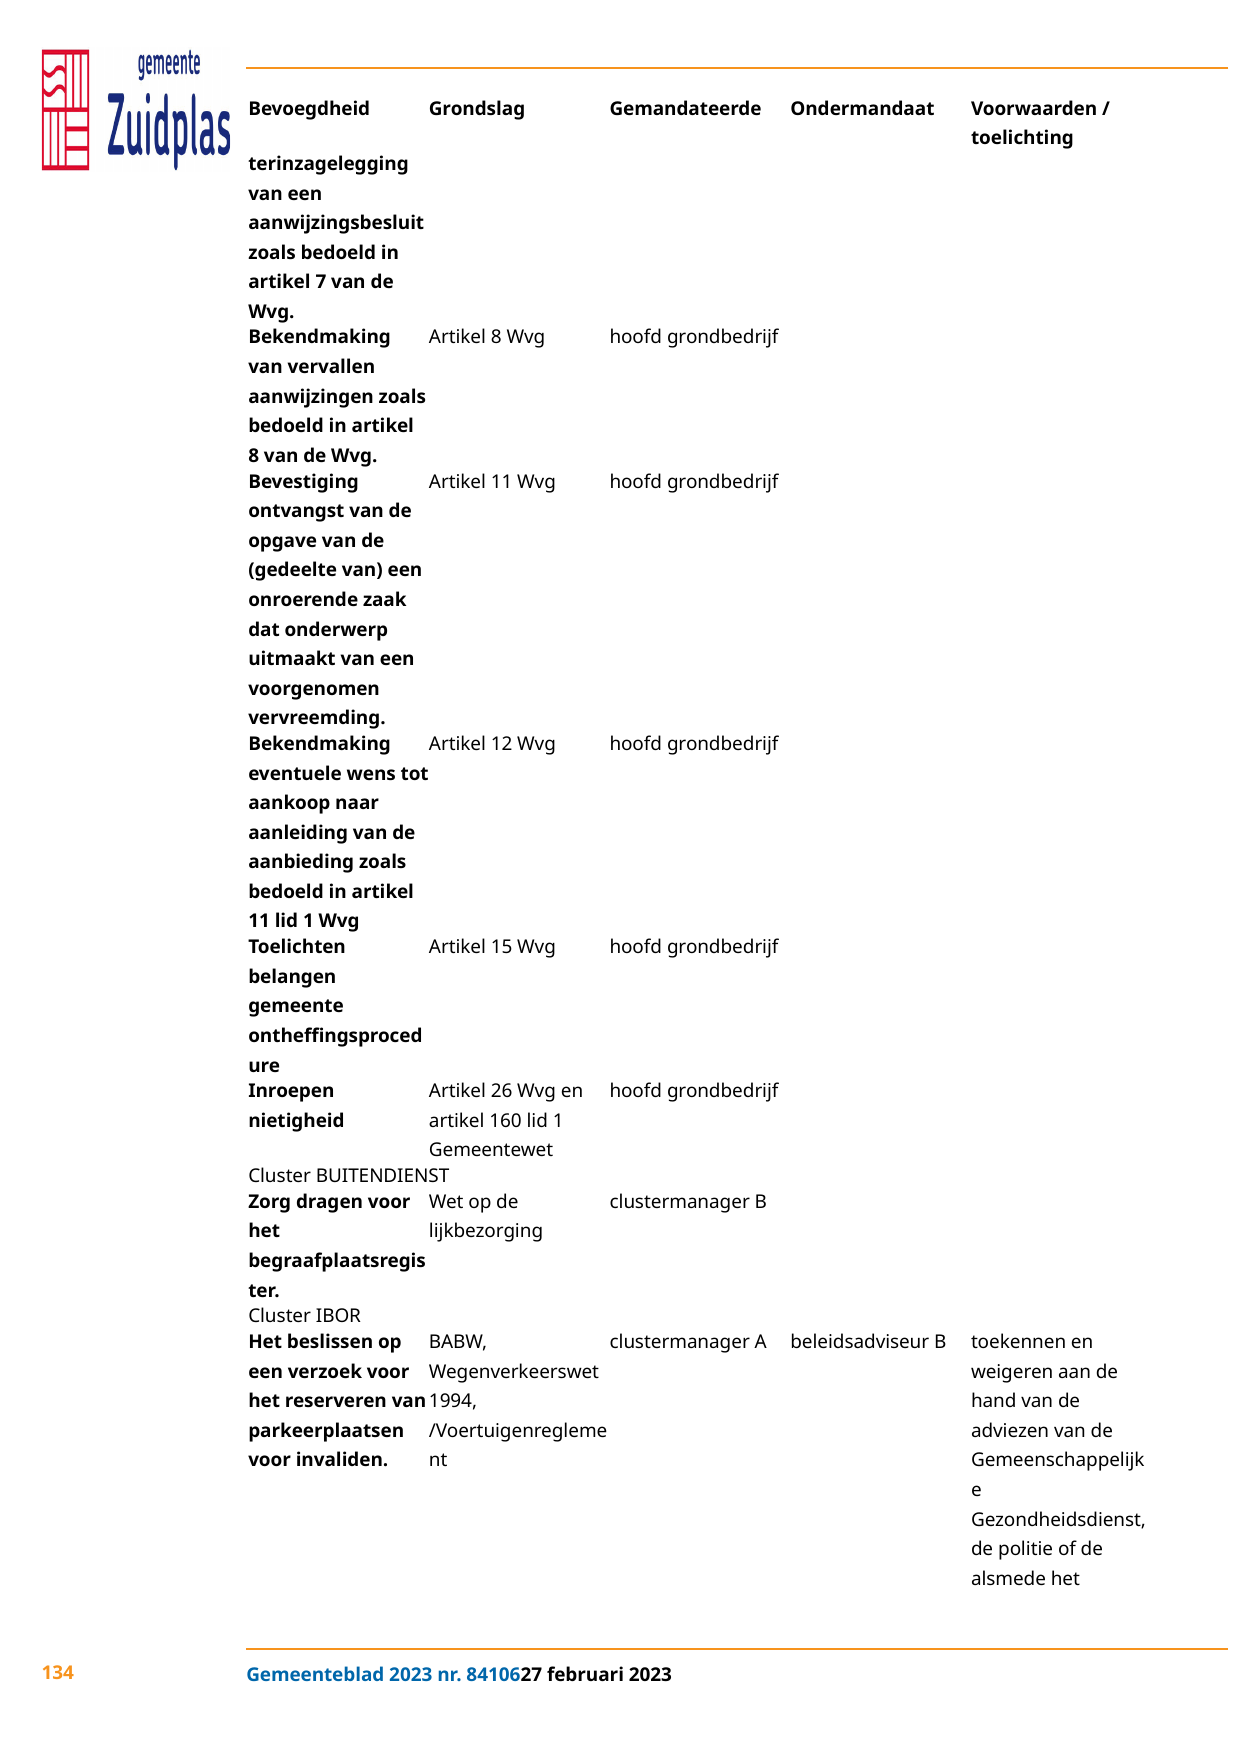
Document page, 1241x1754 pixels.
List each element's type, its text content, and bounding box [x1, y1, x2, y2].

table_cell Zorg dragen voor het begraafplaatsregister. [248, 1188, 429, 1303]
table_cell [790, 1078, 971, 1162]
table_cell [429, 150, 609, 324]
table_cell Bekendmaking eventuele wens tot aankoop naar aanleiding van de aanbieding zoals bedoeld in artikel 11 lid 1 Wvg [248, 730, 429, 933]
table_cell Inroepen nietigheid [248, 1078, 429, 1162]
table_cell [971, 324, 1152, 468]
table_cell BABW, Wegenverkeerswet 1994, /Voertuigenreglement [429, 1328, 609, 1591]
table_cell [971, 150, 1152, 324]
table_cell Artikel 15 Wvg [429, 934, 609, 1077]
table_cell [790, 150, 971, 324]
table_cell terinzagelegging van een aanwijzingsbesluit zoals bedoeld in artikel 7 van de Wvg. [248, 150, 429, 324]
table_cell clustermanager B [609, 1188, 790, 1303]
table_cell [790, 1188, 971, 1303]
table_cell hoofd grondbedrijf [609, 1078, 790, 1162]
table_cell Cluster BUITENDIENST [248, 1163, 1152, 1188]
table_cell Cluster IBOR [248, 1303, 1152, 1328]
table_header Grondslag [429, 95, 609, 150]
table_cell [971, 1078, 1152, 1162]
table_cell hoofd grondbedrijf [609, 730, 790, 933]
table_cell hoofd grondbedrijf [609, 324, 790, 468]
picture [41, 47, 231, 172]
table_header Gemandateerde [609, 95, 790, 150]
table_cell hoofd grondbedrijf [609, 468, 790, 730]
table_cell Bevestiging ontvangst van de opgave van de (gedeelte van) een onroerende zaak dat onderwerp uitmaakt van een voorgenomen vervreemding. [248, 468, 429, 730]
table_cell Artikel 12 Wvg [429, 730, 609, 933]
table_cell Artikel 11 Wvg [429, 468, 609, 730]
table_cell [790, 468, 971, 730]
table_cell Wet op de lijkbezorging [429, 1188, 609, 1303]
table_cell Het beslissen op een verzoek voor het reserveren van parkeerplaatsen voor invaliden. [248, 1328, 429, 1591]
table_cell clustermanager A [609, 1328, 790, 1591]
table_cell [790, 730, 971, 933]
table_header Voorwaarden / toelichting [971, 95, 1152, 150]
table_cell [609, 150, 790, 324]
table_cell [971, 1188, 1152, 1303]
table_cell toekennen en weigeren aan de hand van de adviezen van de Gemeenschappelijke Gezondheidsdienst, de politie of de alsmede het [971, 1328, 1152, 1591]
table_cell Artikel 26 Wvg en artikel 160 lid 1 Gemeentewet [429, 1078, 609, 1162]
table_cell [971, 468, 1152, 730]
table_cell hoofd grondbedrijf [609, 934, 790, 1077]
table_cell [790, 934, 971, 1077]
table_cell [790, 324, 971, 468]
table_cell Bekendmaking van vervallen aanwijzingen zoals bedoeld in artikel 8 van de Wvg. [248, 324, 429, 468]
table_header Bevoegdheid [248, 95, 429, 150]
table_cell beleidsadviseur B [790, 1328, 971, 1591]
table_cell [971, 934, 1152, 1077]
table_cell Toelichten belangen gemeente ontheffingsprocedure [248, 934, 429, 1077]
table_cell [971, 730, 1152, 933]
table_header Ondermandaat [790, 95, 971, 150]
table_cell Artikel 8 Wvg [429, 324, 609, 468]
